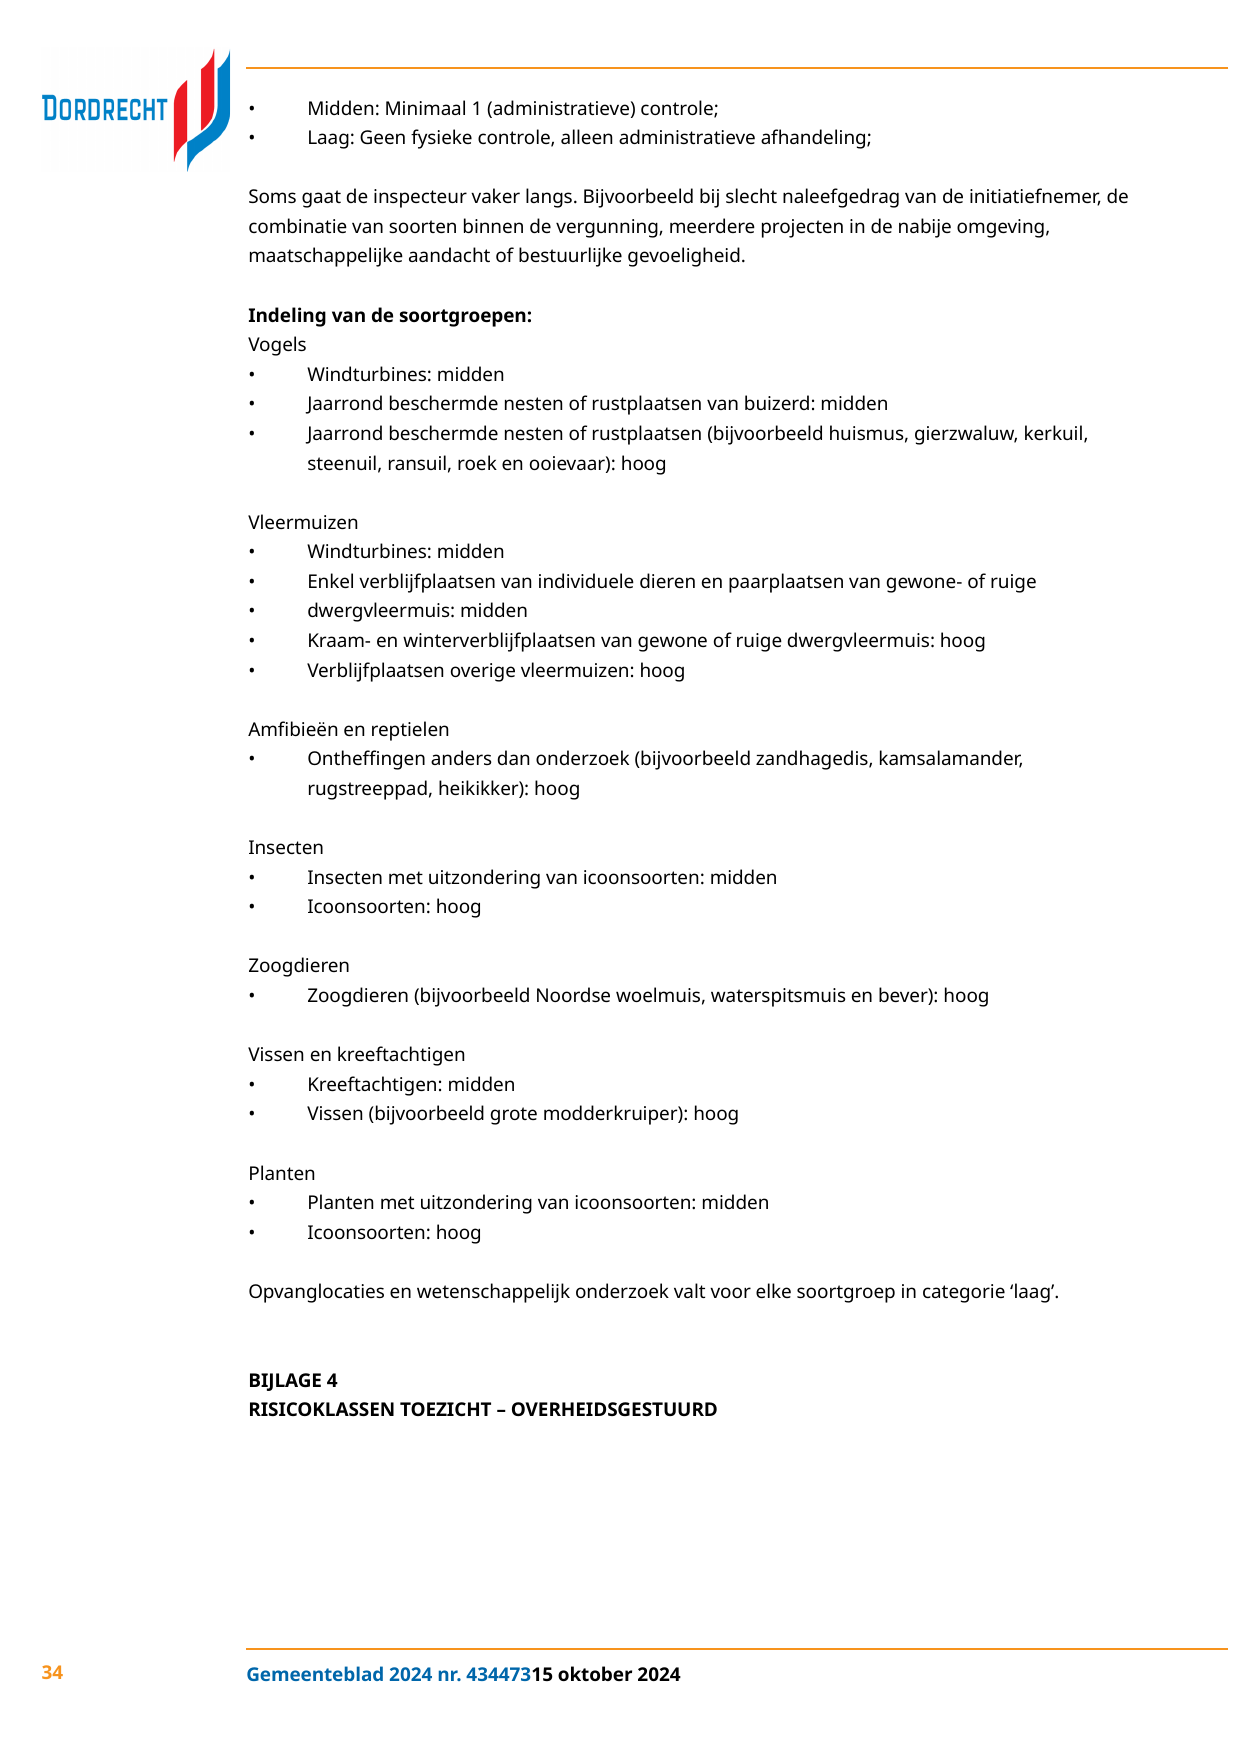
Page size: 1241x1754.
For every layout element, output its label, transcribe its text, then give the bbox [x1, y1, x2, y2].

list Insecten met uitzondering van icoonsoorten: midden [248, 864, 1152, 890]
list Laag: Geen fysieke controle, alleen administratieve afhandeling; [248, 124, 1152, 150]
list Ontheffingen anders dan onderzoek (bijvoorbeeld zandhagedis, kamsalamander, rugstreeppad, heikikker): hoog [248, 746, 1152, 801]
list Jaarrond beschermde nesten of rustplaatsen (bijvoorbeeld huismus, gierzwaluw, kerkuil, steenuil, ransuil, roek en ooievaar): hoog [248, 420, 1152, 476]
text Planten [248, 1160, 1152, 1186]
text Indeling van de soortgroepen: [248, 302, 1152, 328]
list Verblijfplaatsen overige vleermuizen: hoog [248, 657, 1152, 683]
list dwergvleermuis: midden [248, 598, 1152, 623]
list Kraam- en winterverblijfplaatsen van gewone of ruige dwergvleermuis: hoog [248, 627, 1152, 653]
list Midden: Minimaal 1 (administratieve) controle; [248, 95, 1152, 121]
list Planten met uitzondering van icoonsoorten: midden [248, 1189, 1152, 1215]
text Vissen en kreeftachtigen [248, 1041, 1152, 1067]
list Vissen (bijvoorbeeld grote modderkruiper): hoog [248, 1101, 1152, 1126]
list Zoogdieren (bijvoorbeeld Noordse woelmuis, waterspitsmuis en bever): hoog [248, 982, 1152, 1008]
list Windturbines: midden [248, 361, 1152, 387]
list Windturbines: midden [248, 538, 1152, 564]
text Zoogdieren [248, 953, 1152, 978]
picture [41, 47, 231, 172]
list Icoonsoorten: hoog [248, 893, 1152, 919]
list Enkel verblijfplaatsen van individuele dieren en paarplaatsen van gewone- of ruige [248, 568, 1152, 594]
list Icoonsoorten: hoog [248, 1219, 1152, 1245]
list Jaarrond beschermde nesten of rustplaatsen van buizerd: midden [248, 391, 1152, 416]
text Soms gaat de inspecteur vaker langs. Bijvoorbeeld bij slecht naleefgedrag van de initiatiefnemer, de combinatie van soorten binnen de vergunning, meerdere projecten in de nabije omgeving, maatschappelijke aandacht of bestuurlijke gevoeligheid. [248, 183, 1152, 268]
text BIJLAGE 4 [248, 1367, 1152, 1393]
text Opvanglocaties en wetenschappelijk onderzoek valt voor elke soortgroep in categorie ‘laag’. [248, 1278, 1152, 1304]
text RISICOKLASSEN TOEZICHT – OVERHEIDSGESTUURD [248, 1396, 1152, 1422]
text Insecten [248, 834, 1152, 860]
list Kreeftachtigen: midden [248, 1071, 1152, 1097]
text Vleermuizen [248, 509, 1152, 535]
text Amfibieën en reptielen [248, 716, 1152, 742]
text Vogels [248, 331, 1152, 357]
